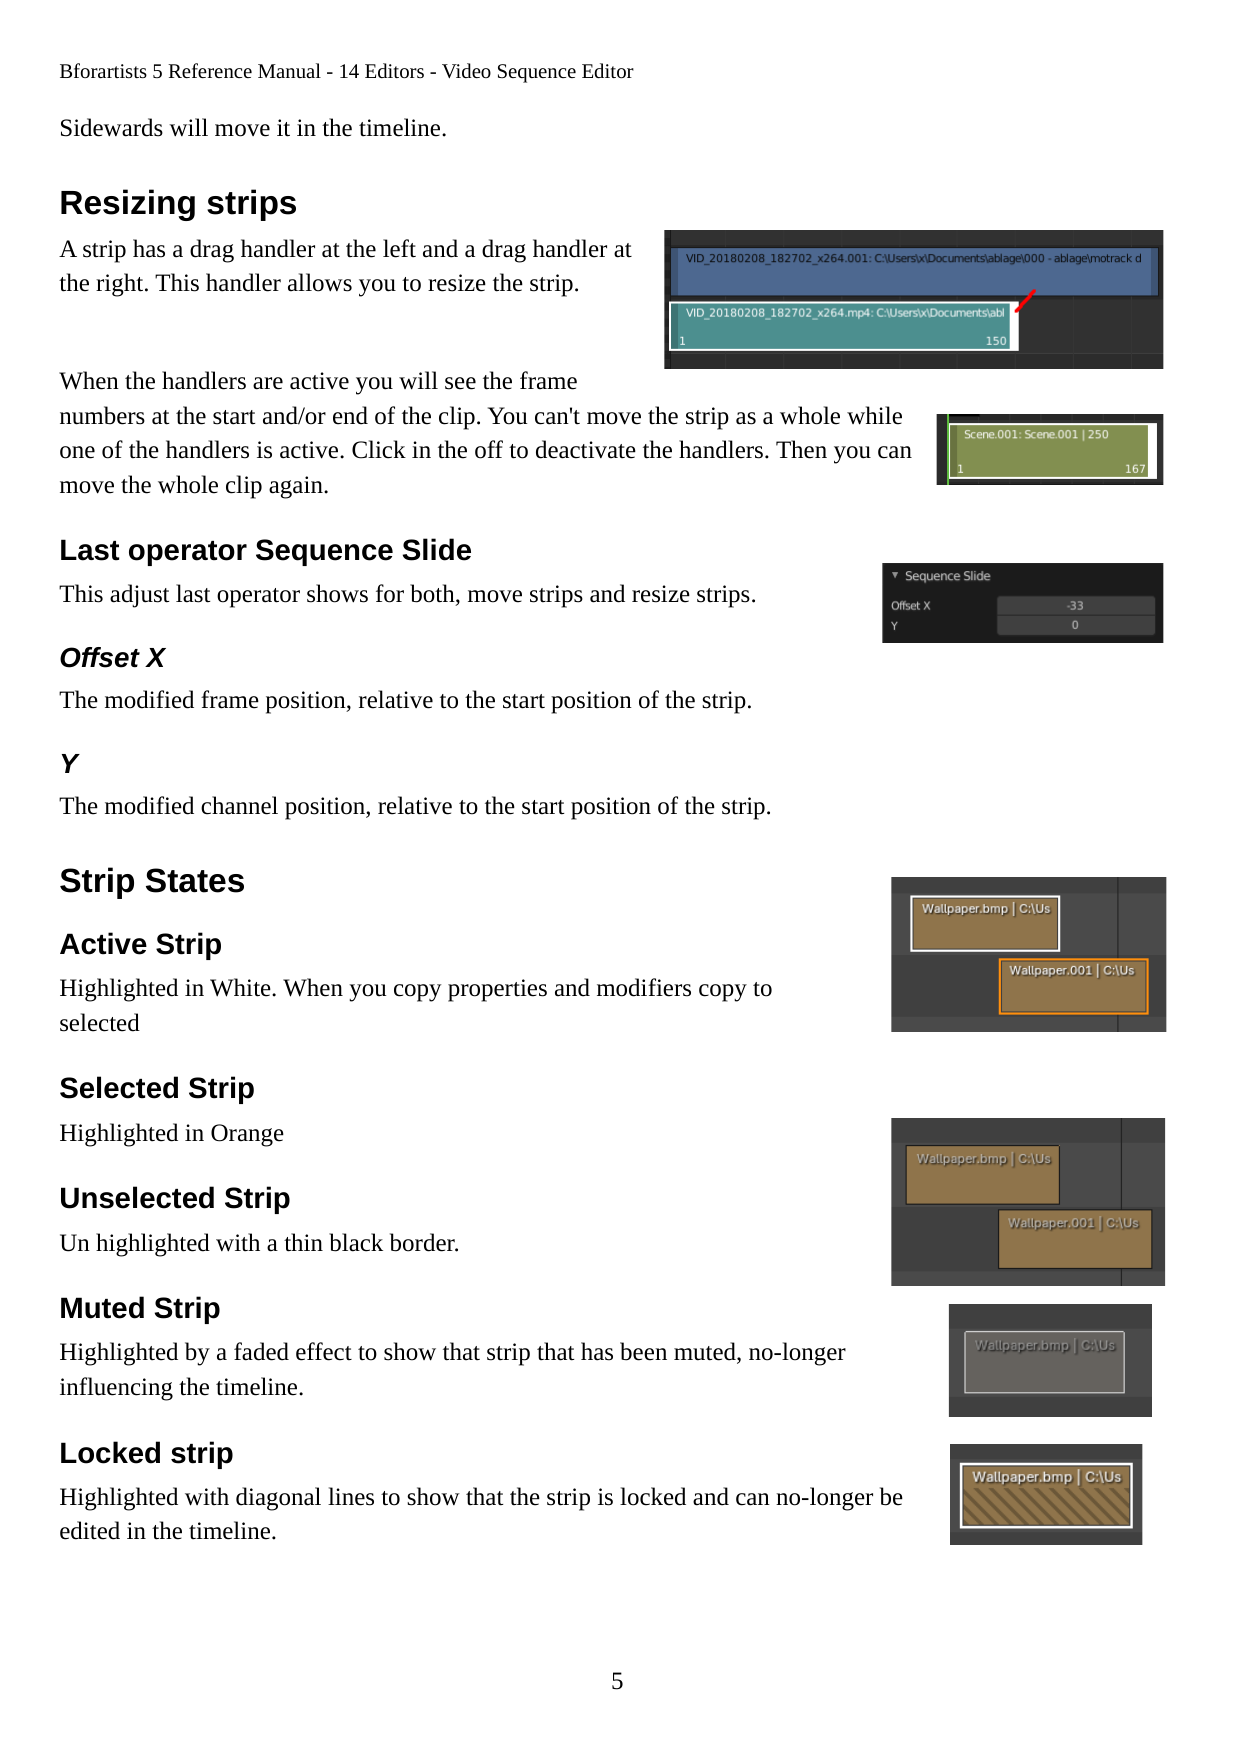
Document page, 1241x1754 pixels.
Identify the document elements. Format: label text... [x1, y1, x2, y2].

text Highlighted in Orange [59, 1118, 891, 1146]
picture [950, 1444, 1143, 1545]
text Highlighted with diagonal lines to show that the strip is locked and can no-longer be edited in the timeline. [59, 1482, 950, 1545]
text When the handlers are active you will see the frame numbers at the start and/or end of the clip. You can't move the strip as a whole while one of the handlers is active. Click in the off to deactivate the handlers. Then you can move the whole clip again. [59, 366, 1181, 498]
picture [882, 563, 1164, 643]
subtitle [1167, 927, 1181, 961]
subtitle Resizing strips [59, 182, 1181, 221]
subtitle Strip States [59, 861, 1181, 900]
subtitle Selected Strip [59, 1071, 1181, 1105]
text Un highlighted with a thin black border. [59, 1228, 891, 1256]
text Highlighted in White. When you copy properties and modifiers copy to selected [59, 973, 1181, 1037]
text This adjust last operator shows for both, move strips and resize strips. [59, 579, 882, 608]
subtitle Offset X [59, 641, 1181, 673]
subtitle [1166, 1181, 1181, 1215]
subtitle Last operator Sequence Slide [59, 533, 1181, 567]
subtitle Active Strip [59, 927, 891, 961]
subtitle Locked strip [59, 1436, 1181, 1469]
subtitle Y [59, 747, 1181, 779]
picture [891, 1118, 1166, 1286]
picture [936, 414, 1164, 485]
text Sidewards will move it in the timeline. [59, 113, 1181, 141]
text [1166, 1118, 1181, 1146]
picture [948, 1304, 1152, 1417]
text A strip has a drag handler at the left and a drag handler at the right. This handler allows you to resize the strip. [59, 234, 664, 297]
text Highlighted by a faded effect to show that strip that has been muted, no-longer influencing the timeline. [59, 1337, 948, 1401]
text The modified frame position, relative to the start position of the strip. [59, 686, 1181, 714]
picture [664, 230, 1164, 369]
subtitle Unselected Strip [59, 1181, 891, 1215]
text [1143, 1482, 1181, 1545]
picture [891, 877, 1167, 1032]
subtitle Muted Strip [59, 1291, 1181, 1325]
text The modified channel position, relative to the start position of the strip. [59, 791, 1181, 820]
